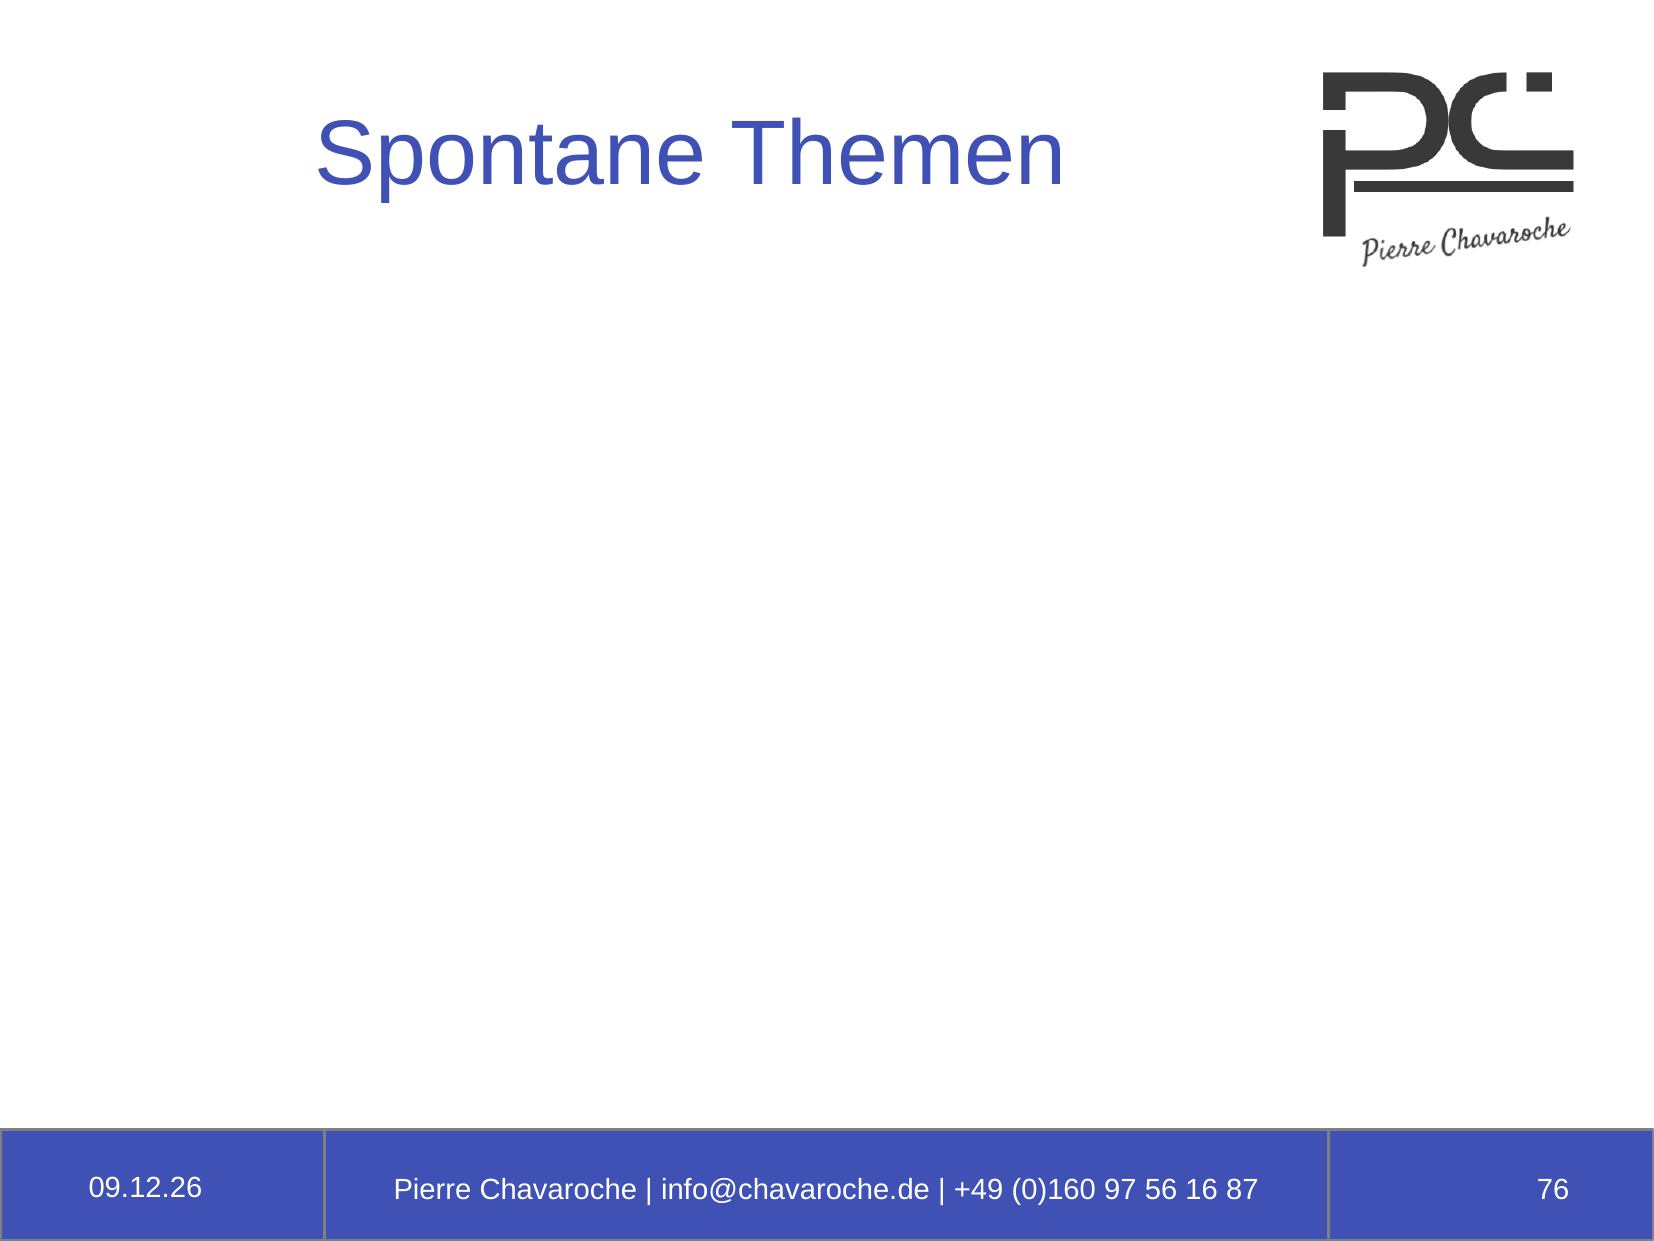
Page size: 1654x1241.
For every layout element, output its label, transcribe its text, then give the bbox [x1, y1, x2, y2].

title Spontane Themen [82, 49, 1300, 257]
picture [1307, 29, 1589, 311]
